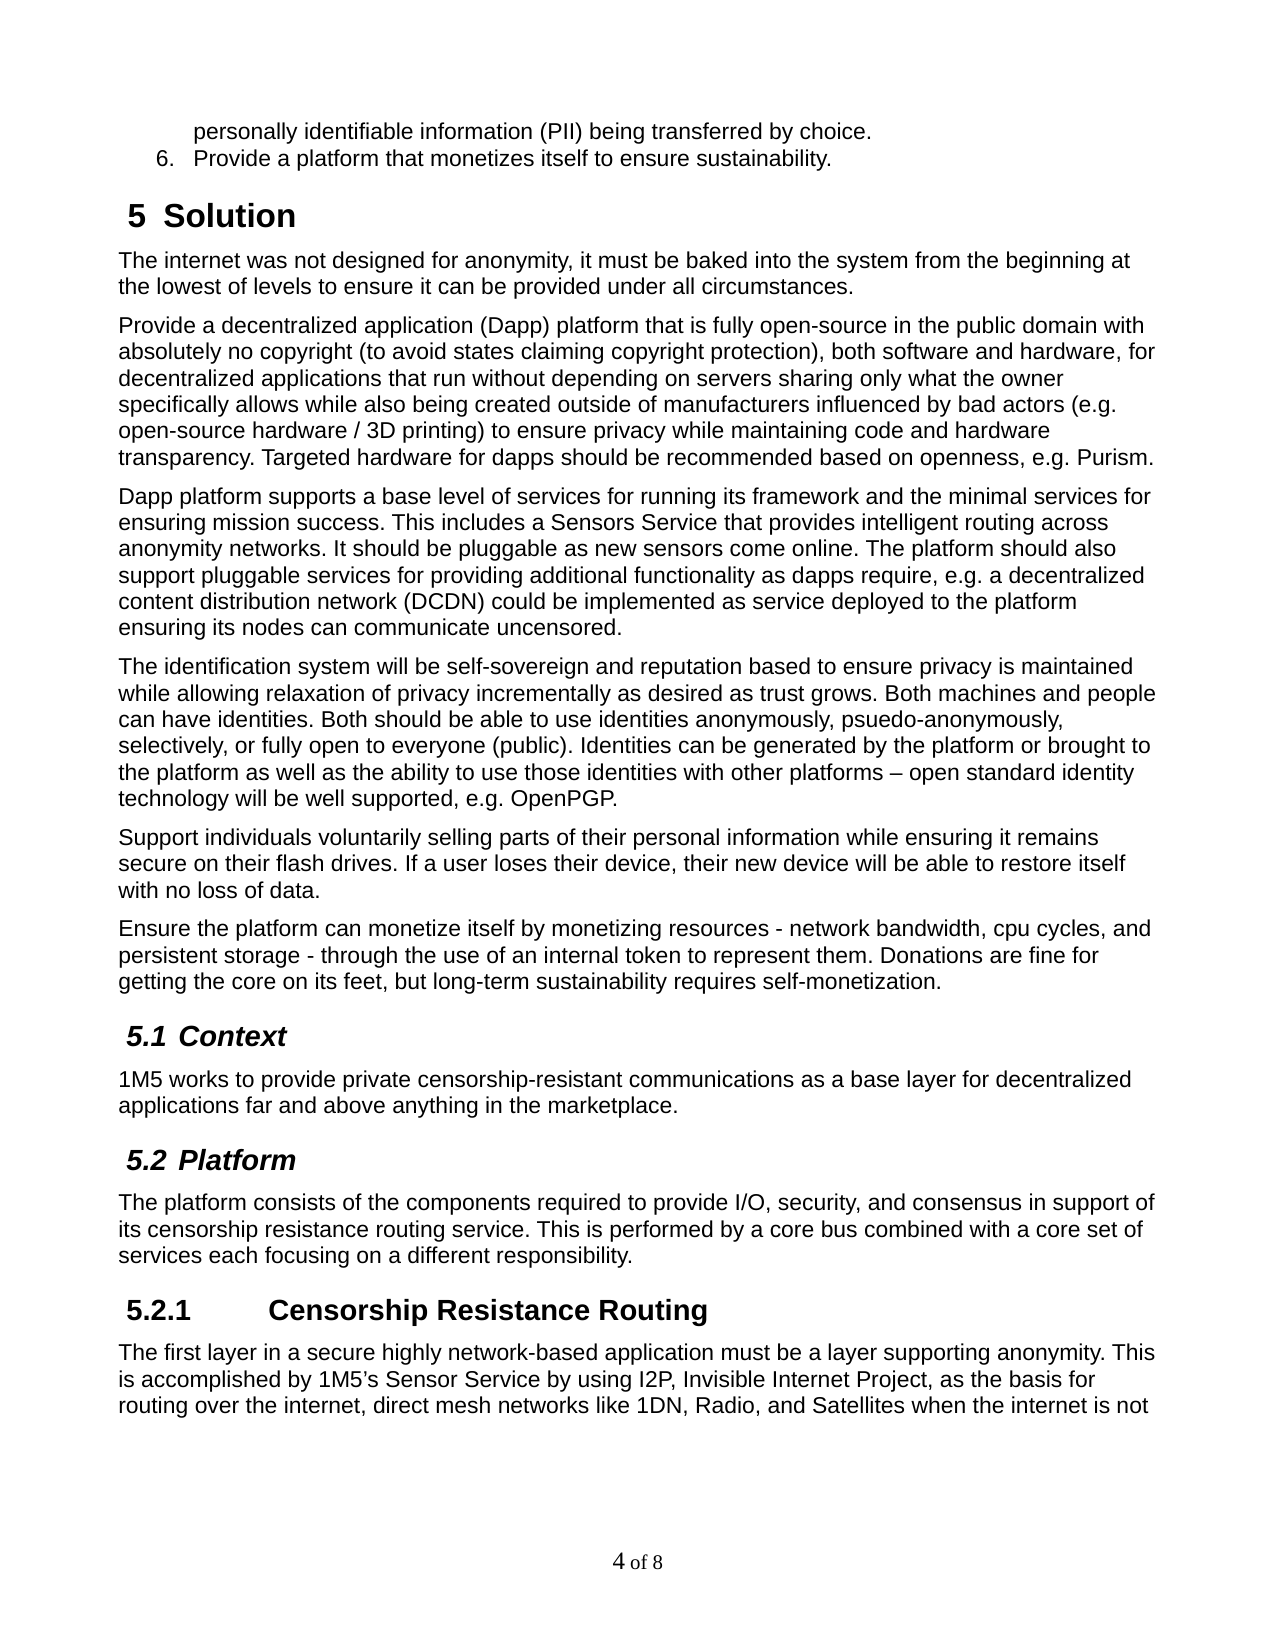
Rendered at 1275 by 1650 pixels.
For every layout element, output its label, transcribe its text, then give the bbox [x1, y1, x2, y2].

text The internet was not designed for anonymity, it must be baked into the system from the beginning at the lowest of levels to ensure it can be provided under all circumstances. [118, 247, 1157, 299]
text The identification system will be self-sovereign and reputation based to ensure privacy is maintained while allowing relaxation of privacy incrementally as desired as trust grows. Both machines and people can have identities. Both should be able to use identities anonymously, psuedo-anonymously, selectively, or fully open to everyone (public). Identities can be generated by the platform or brought to the platform as well as the ability to use those identities with other platforms – open standard identity technology will be well supported, e.g. OpenPGP. [118, 653, 1157, 811]
text Provide a decentralized application (Dapp) platform that is fully open-source in the public domain with absolutely no copyright (to avoid states claiming copyright protection), both software and hardware, for decentralized applications that run without depending on servers sharing only what the owner specifically allows while also being created outside of manufacturers influenced by bad actors (e.g. open-source hardware / 3D printing) to ensure privacy while maintaining code and hardware transparency. Targeted hardware for dapps should be recommended based on openness, e.g. Purism. [118, 312, 1157, 470]
list 1M5 works to provide private censorship-resistant communications as a base layer for decentralized applications far and above anything in the marketplace. [118, 1066, 1157, 1118]
subtitle Platform [118, 1143, 1157, 1177]
subtitle Censorship Resistance Routing [118, 1293, 1157, 1327]
text Dapp platform supports a base level of services for running its framework and the minimal services for ensuring mission success. This includes a Sensors Service that provides intelligent routing across anonymity networks. It should be pluggable as new sensors come online. The platform should also support pluggable services for providing additional functionality as dapps require, e.g. a decentralized content distribution network (DCDN) could be implemented as service deployed to the platform ensuring its nodes can communicate uncensored. [118, 483, 1157, 641]
text The platform consists of the components required to provide I/O, security, and consensus in support of its censorship resistance routing service. This is performed by a core bus combined with a core set of services each focusing on a different responsibility. [118, 1189, 1157, 1268]
list Provide a platform that monetizes itself to ensure sustainability. [156, 144, 1157, 171]
text The first layer in a secure highly network-based application must be a layer supporting anonymity. This is accomplished by 1M5’s Sensor Service by using I2P, Invisible Internet Project, as the basis for routing over the internet, direct mesh networks like 1DN, Radio, and Satellites when the internet is not [118, 1339, 1157, 1418]
list personally identifiable information (PII) being transferred by choice. [156, 118, 1157, 144]
subtitle Solution [118, 196, 1157, 234]
subtitle Context [118, 1019, 1157, 1053]
text Support individuals voluntarily selling parts of their personal information while ensuring it remains secure on their flash drives. If a user loses their device, their new device will be able to restore itself with no loss of data. [118, 824, 1157, 903]
text Ensure the platform can monetize itself by monetizing resources - network bandwidth, cpu cycles, and persistent storage - through the use of an internal token to represent them. Donations are fine for getting the core on its feet, but long-term sustainability requires self-monetization. [118, 915, 1157, 994]
